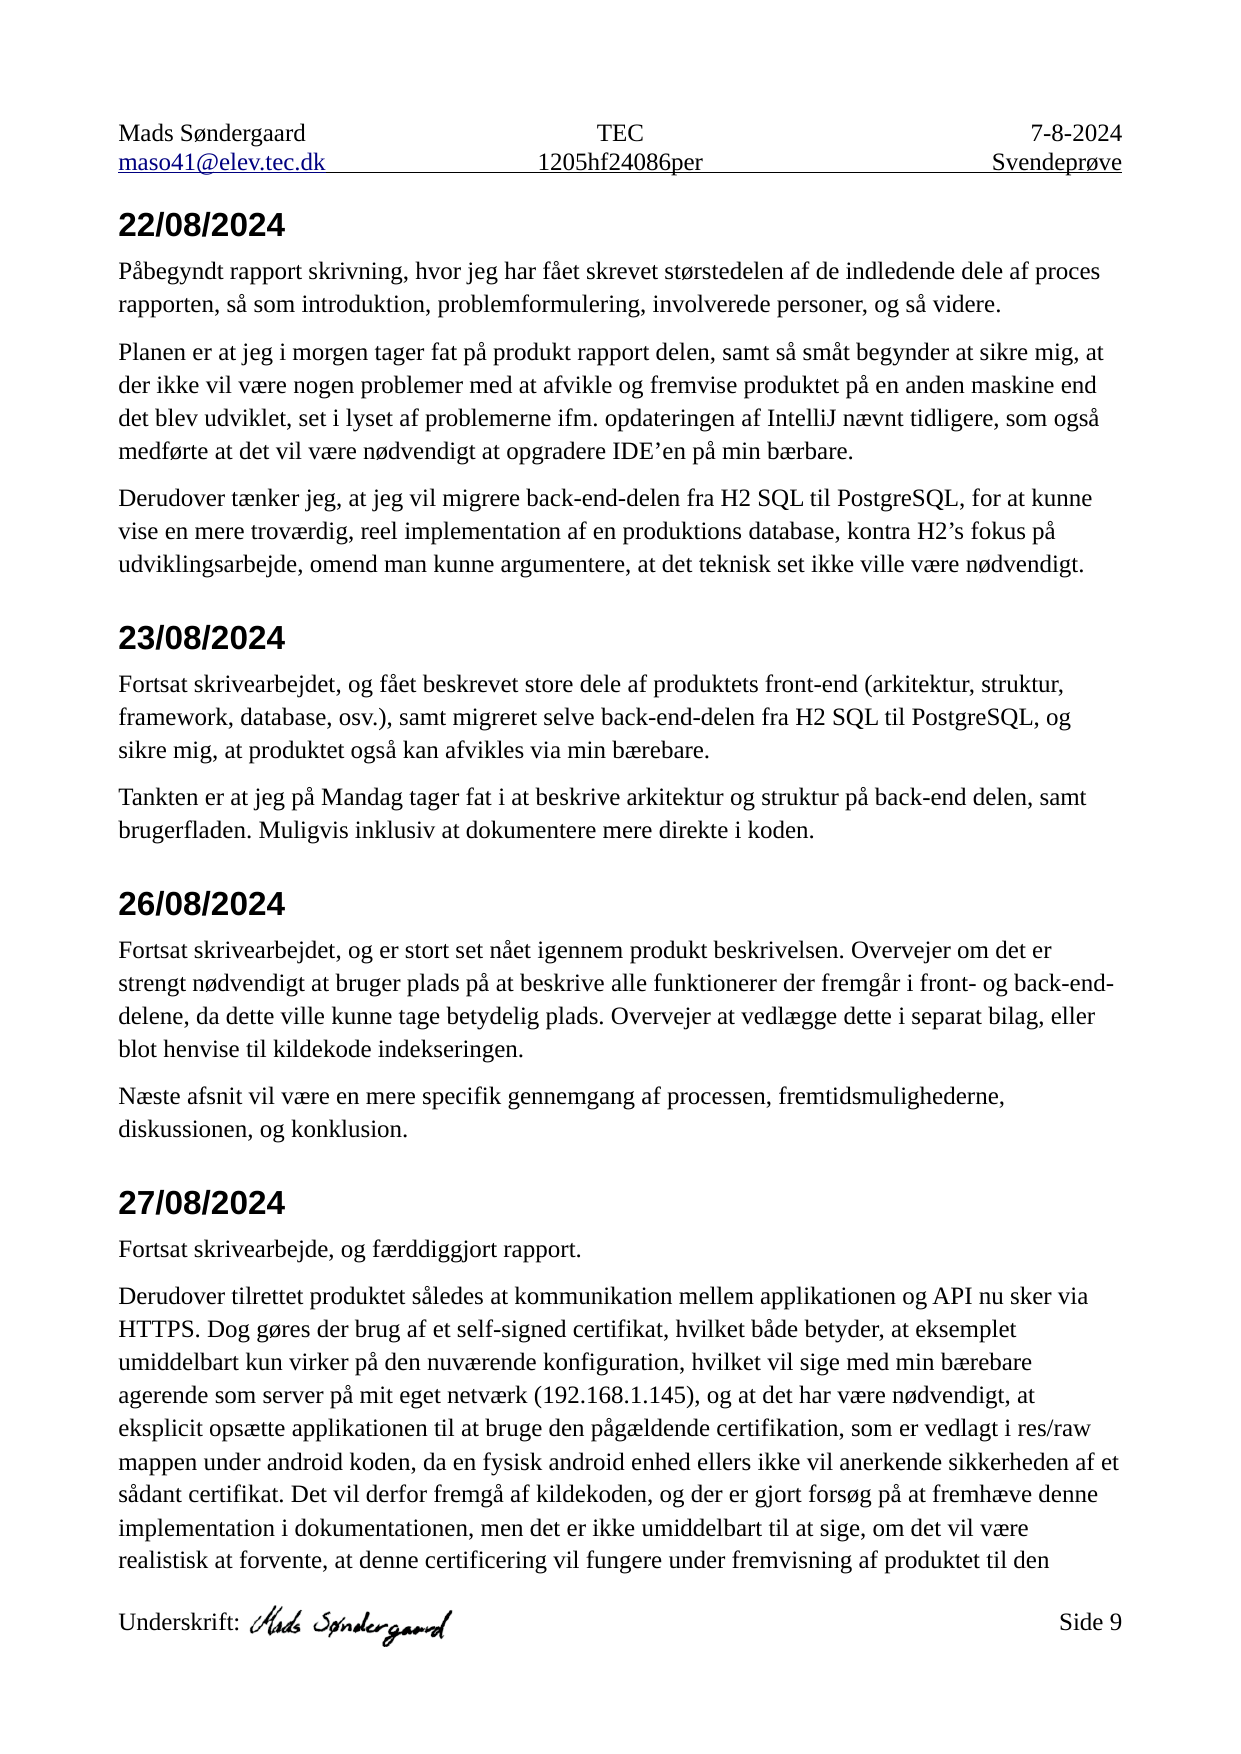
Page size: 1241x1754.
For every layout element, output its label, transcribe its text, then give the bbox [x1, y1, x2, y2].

text Påbegyndt rapport skrivning, hvor jeg har fået skrevet størstedelen af de indledende dele af proces rapporten, så som introduktion, problemformulering, involverede personer, og så videre. [118, 256, 1122, 318]
subtitle 27/08/2024 [118, 1183, 1122, 1221]
text Næste afsnit vil være en mere specifik gennemgang af processen, fremtidsmulighederne, diskussionen, og konklusion. [118, 1081, 1122, 1143]
text Planen er at jeg i morgen tager fat på produkt rapport delen, samt så småt begynder at sikre mig, at der ikke vil være nogen problemer med at afvikle og fremvise produktet på en anden maskine end det blev udviklet, set i lyset af problemerne ifm. opdateringen af IntelliJ nævnt tidligere, som også medførte at det vil være nødvendigt at opgradere IDE’en på min bærbare. [118, 337, 1122, 464]
text Fortsat skrivearbejde, og færddiggjort rapport. [118, 1234, 1122, 1263]
text Derudover tilrettet produktet således at kommunikation mellem applikationen og API nu sker via HTTPS. Dog gøres der brug af et self-signed certifikat, hvilket både betyder, at eksemplet umiddelbart kun virker på den nuværende konfiguration, hvilket vil sige med min bærebare agerende som server på mit eget netværk (192.168.1.145), og at det har være nødvendigt, at eksplicit opsætte applikationen til at bruge den pågældende certifikation, som er vedlagt i res/raw mappen under android koden, da en fysisk android enhed ellers ikke vil anerkende sikkerheden af et sådant certifikat. Det vil derfor fremgå af kildekoden, og der er gjort forsøg på at fremhæve denne implementation i dokumentationen, men det er ikke umiddelbart til at sige, om det vil være realistisk at forvente, at denne certificering vil fungere under fremvisning af produktet til den [118, 1281, 1122, 1574]
subtitle 23/08/2024 [118, 618, 1122, 656]
text Fortsat skrivearbejdet, og er stort set nået igennem produkt beskrivelsen. Overvejer om det er strengt nødvendigt at bruger plads på at beskrive alle funktionerer der fremgår i front- og back-end-delene, da dette ville kunne tage betydelig plads. Overvejer at vedlægge dette i separat bilag, eller blot henvise til kildekode indekseringen. [118, 935, 1122, 1063]
text Fortsat skrivearbejdet, og fået beskrevet store dele af produktets front-end (arkitektur, struktur, framework, database, osv.), samt migreret selve back-end-delen fra H2 SQL til PostgreSQL, og sikre mig, at produktet også kan afvikles via min bærebare. [118, 669, 1122, 763]
text Derudover tænker jeg, at jeg vil migrere back-end-delen fra H2 SQL til PostgreSQL, for at kunne vise en mere troværdig, reel implementation af en produktions database, kontra H2’s fokus på udviklingsarbejde, omend man kunne argumentere, at det teknisk set ikke ville være nødvendigt. [118, 483, 1122, 578]
text Tankten er at jeg på Mandag tager fat i at beskrive arkitektur og struktur på back-end delen, samt brugerfladen. Muligvis inklusiv at dokumentere mere direkte i koden. [118, 782, 1122, 844]
subtitle 22/08/2024 [118, 205, 1122, 243]
picture [244, 1600, 458, 1647]
subtitle 26/08/2024 [118, 884, 1122, 922]
